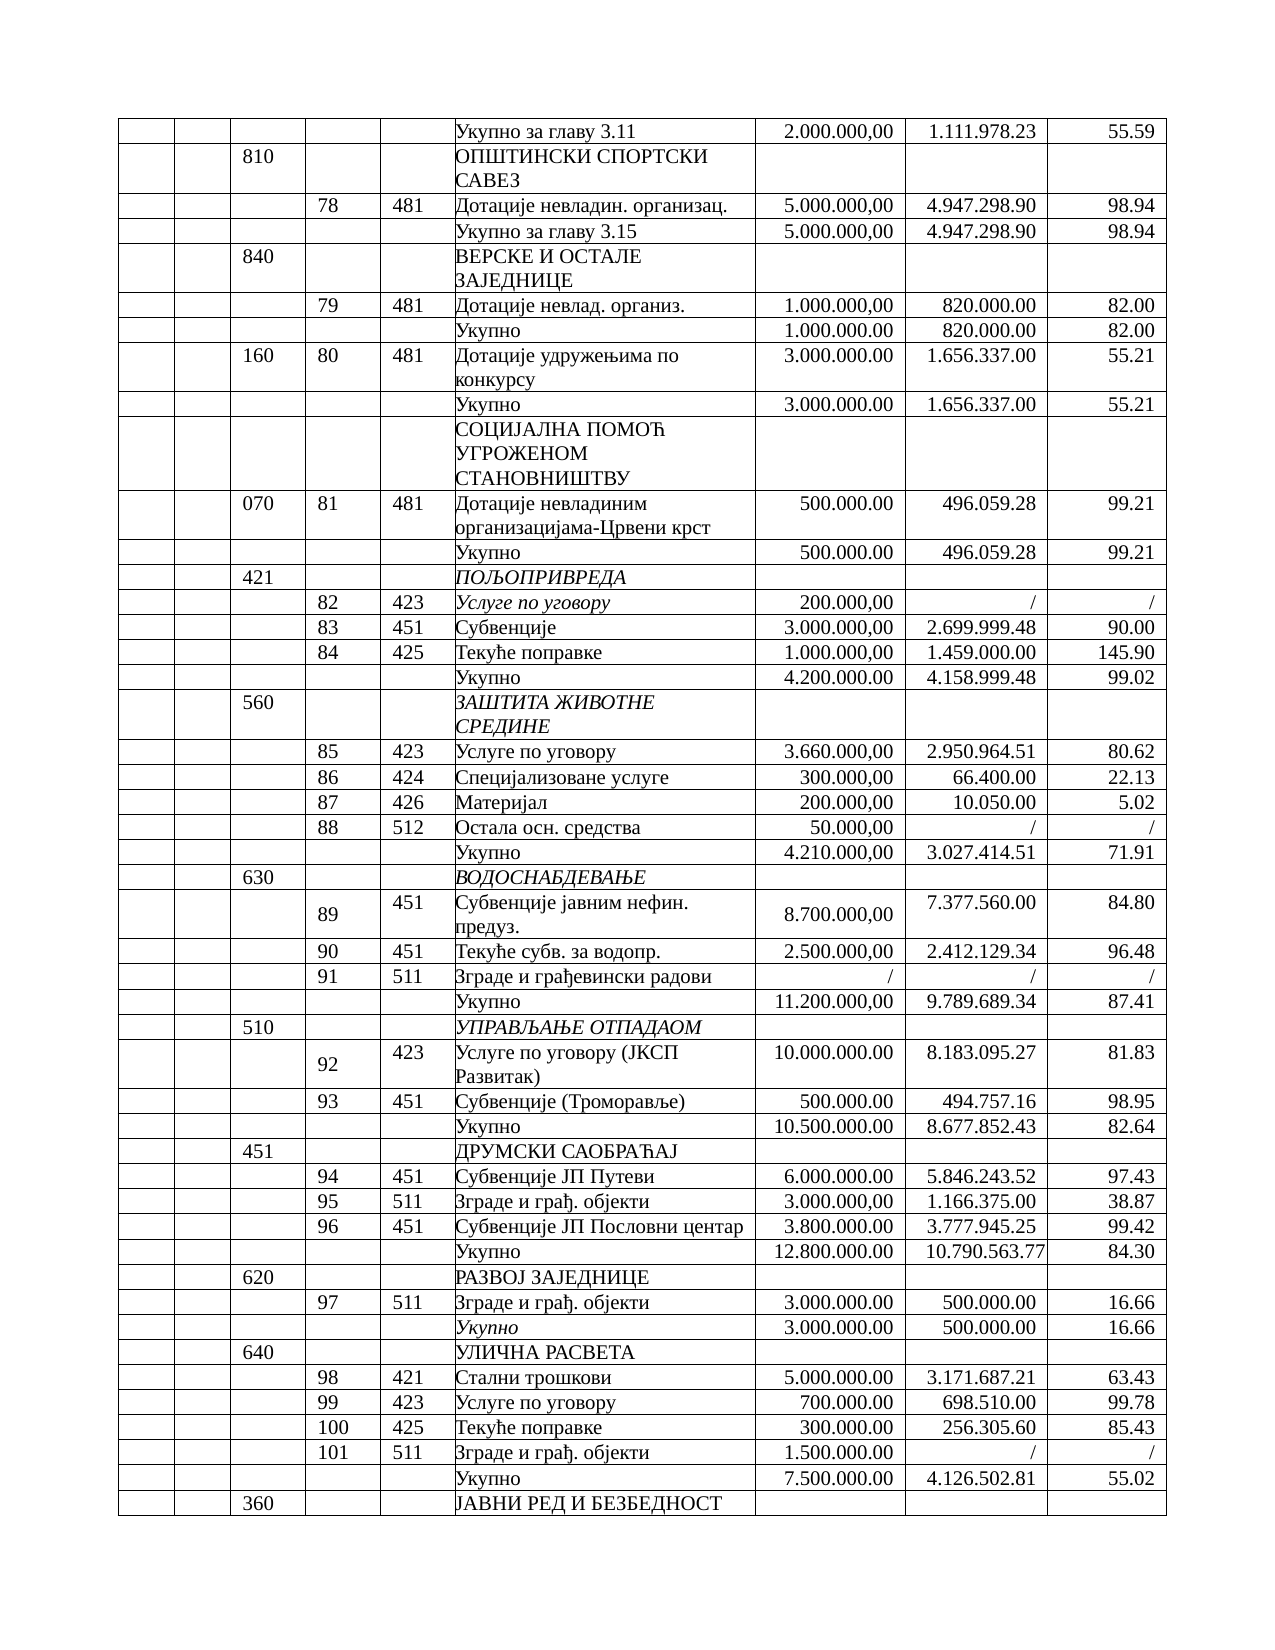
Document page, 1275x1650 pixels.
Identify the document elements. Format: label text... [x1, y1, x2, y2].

table_cell / [906, 964, 1047, 988]
table_cell 16.66 [1048, 1290, 1166, 1314]
table_cell 145.90 [1048, 640, 1166, 664]
table_cell [119, 1265, 174, 1289]
table_cell 421 [381, 1365, 455, 1389]
table_cell 12.800.000.00 [756, 1240, 905, 1263]
table_cell [381, 1265, 455, 1289]
table_cell [231, 1114, 305, 1138]
table_cell 840 [231, 244, 305, 292]
table_cell [231, 318, 305, 342]
table_cell 55.21 [1048, 392, 1166, 416]
table_cell [231, 1315, 305, 1339]
table_cell 451 [381, 1164, 455, 1188]
table_cell [119, 343, 174, 391]
table_cell 50.000,00 [756, 815, 905, 839]
table_cell [119, 640, 174, 664]
table_cell [119, 890, 174, 938]
table_cell 78 [306, 194, 380, 217]
table_cell [756, 244, 905, 292]
table_cell Укупно за главу 3.15 [456, 219, 755, 243]
table_cell 97.43 [1048, 1164, 1166, 1188]
table_cell [175, 293, 230, 317]
table_cell [231, 665, 305, 689]
table_cell [175, 144, 230, 192]
table_cell 500.000.00 [756, 1089, 905, 1113]
table_cell 2.000.000,00 [756, 119, 905, 143]
table_cell [119, 990, 174, 1013]
table_cell [119, 1390, 174, 1414]
table_cell 93 [306, 1089, 380, 1113]
table_cell 82.00 [1048, 293, 1166, 317]
table_cell Дотације невладиним организацијама-Црвени крст [456, 491, 755, 539]
table_cell 11.200.000,00 [756, 990, 905, 1013]
table_cell 8.677.852.43 [906, 1114, 1047, 1138]
table_cell Услуге по уговору [456, 740, 755, 763]
table_cell [1048, 144, 1166, 192]
table_cell 1.500.000.00 [756, 1440, 905, 1464]
table_cell 8.700.000,00 [756, 890, 905, 938]
table_cell [175, 990, 230, 1013]
table_cell [306, 1114, 380, 1138]
table_cell Укупно [456, 392, 755, 416]
table_cell [906, 1139, 1047, 1163]
table_cell [306, 1315, 380, 1339]
table_cell 79 [306, 293, 380, 317]
table_cell [231, 1465, 305, 1489]
table_cell 7.377.560.00 [906, 890, 1047, 938]
table_cell [175, 1240, 230, 1263]
table_cell [231, 1415, 305, 1439]
table_cell / [756, 964, 905, 988]
table_cell 700.000.00 [756, 1390, 905, 1414]
table_cell 494.757.16 [906, 1089, 1047, 1113]
table_cell [175, 665, 230, 689]
table_cell 5.02 [1048, 790, 1166, 814]
table_cell [231, 540, 305, 564]
table_cell [119, 1290, 174, 1314]
table_cell 80 [306, 343, 380, 391]
table_cell [306, 392, 380, 416]
table_cell [231, 765, 305, 789]
table_cell [1048, 1340, 1166, 1364]
table_cell 510 [231, 1015, 305, 1039]
table_cell [306, 840, 380, 864]
table_cell 496.059.28 [906, 540, 1047, 564]
table_cell [119, 1491, 174, 1514]
table_cell [381, 1315, 455, 1339]
table_cell Субвенције (Троморавље) [456, 1089, 755, 1113]
table_cell 10.790.563.77 [906, 1240, 1047, 1263]
table_cell Зграде и грађ. објекти [456, 1290, 755, 1314]
table_cell [231, 939, 305, 963]
table_cell 2.500.000,00 [756, 939, 905, 963]
table_cell [119, 194, 174, 217]
table_cell [119, 119, 174, 143]
table_cell [906, 690, 1047, 738]
table_cell 9.789.689.34 [906, 990, 1047, 1013]
table_cell 3.000.000,00 [756, 615, 905, 639]
table_cell 451 [381, 939, 455, 963]
table_cell [756, 1340, 905, 1364]
table_cell 99.02 [1048, 665, 1166, 689]
table_cell 22.13 [1048, 765, 1166, 789]
table_cell 496.059.28 [906, 491, 1047, 539]
table_cell [1048, 1139, 1166, 1163]
table_cell [1048, 1015, 1166, 1039]
table_cell [231, 615, 305, 639]
table_cell [231, 417, 305, 489]
table_cell 5.000.000.00 [756, 1365, 905, 1389]
table_cell [175, 1290, 230, 1314]
table_cell 3.777.945.25 [906, 1214, 1047, 1238]
table_cell [119, 1089, 174, 1113]
table_cell 1.459.000.00 [906, 640, 1047, 664]
table_cell [175, 1440, 230, 1464]
table_cell [175, 318, 230, 342]
table_cell 10.000.000.00 [756, 1040, 905, 1088]
table_cell 82.64 [1048, 1114, 1166, 1138]
table_cell [175, 1015, 230, 1039]
table_cell [119, 690, 174, 738]
table_cell [231, 1390, 305, 1414]
table_cell Субвенције ЈП Пословни центар [456, 1214, 755, 1238]
table_cell [381, 565, 455, 589]
table_cell 423 [381, 1040, 455, 1088]
table_cell [381, 392, 455, 416]
table_cell 511 [381, 1440, 455, 1464]
table_cell 94 [306, 1164, 380, 1188]
table_cell [119, 417, 174, 489]
table_cell [381, 690, 455, 738]
table_cell 4.947.298.90 [906, 194, 1047, 217]
table_cell 91 [306, 964, 380, 988]
table_cell [1048, 1491, 1166, 1514]
table_cell [756, 417, 905, 489]
table_cell [175, 119, 230, 143]
table_cell [175, 1040, 230, 1088]
table_cell 85.43 [1048, 1415, 1166, 1439]
table_cell Услуге по уговору [456, 590, 755, 614]
table_cell [306, 1015, 380, 1039]
table_cell [1048, 244, 1166, 292]
table_cell [306, 318, 380, 342]
table_cell [175, 392, 230, 416]
table_cell [231, 1214, 305, 1238]
table_cell Укупно [456, 1114, 755, 1138]
table_cell 2.950.964.51 [906, 740, 1047, 763]
table_cell 3.000.000.00 [756, 1290, 905, 1314]
table_cell [906, 1265, 1047, 1289]
table_cell Субвенције јавним нефин. предуз. [456, 890, 755, 938]
table_cell [231, 1240, 305, 1263]
table_cell 86 [306, 765, 380, 789]
table_cell [175, 690, 230, 738]
table_cell 98 [306, 1365, 380, 1389]
table_cell 84 [306, 640, 380, 664]
table_cell Зграде и грађ. објекти [456, 1440, 755, 1464]
table_cell [381, 144, 455, 192]
table_cell 5.000.000,00 [756, 219, 905, 243]
table_cell 451 [381, 890, 455, 938]
table_cell [906, 1340, 1047, 1364]
table_cell 698.510.00 [906, 1390, 1047, 1414]
table_cell [381, 540, 455, 564]
table_cell [231, 219, 305, 243]
table_cell [119, 1040, 174, 1088]
table_cell [119, 840, 174, 864]
table_cell ЗАШТИТА ЖИВОТНЕ СРЕДИНЕ [456, 690, 755, 738]
table_cell [119, 565, 174, 589]
table_cell 55.02 [1048, 1465, 1166, 1489]
table_cell [381, 119, 455, 143]
table_cell [175, 1189, 230, 1213]
table_cell [381, 840, 455, 864]
table_cell 5.846.243.52 [906, 1164, 1047, 1188]
table_cell [231, 1440, 305, 1464]
table_cell [306, 144, 380, 192]
table_cell [175, 219, 230, 243]
table_cell [119, 1415, 174, 1439]
table_cell [119, 1315, 174, 1339]
table_cell [119, 219, 174, 243]
table_cell [119, 1139, 174, 1163]
table_cell 200.000,00 [756, 590, 905, 614]
table_cell [231, 194, 305, 217]
table_cell 97 [306, 1290, 380, 1314]
table_cell [175, 194, 230, 217]
table_cell [175, 740, 230, 763]
table_cell ОПШТИНСКИ СПОРТСКИ САВЕЗ [456, 144, 755, 192]
table_cell [119, 1340, 174, 1364]
table_cell [1048, 690, 1166, 738]
table_cell 300.000,00 [756, 765, 905, 789]
table_cell 820.000.00 [906, 318, 1047, 342]
table_cell / [1048, 1440, 1166, 1464]
table_cell [756, 144, 905, 192]
table_cell 4.158.999.48 [906, 665, 1047, 689]
table_cell / [906, 815, 1047, 839]
table_cell 451 [231, 1139, 305, 1163]
table_cell 99.21 [1048, 540, 1166, 564]
table_cell Укупно [456, 1315, 755, 1339]
table_cell 5.000.000,00 [756, 194, 905, 217]
table_cell [306, 665, 380, 689]
table_cell [306, 540, 380, 564]
table_cell [119, 740, 174, 763]
table_cell [119, 790, 174, 814]
table_cell 84.30 [1048, 1240, 1166, 1263]
table_cell [756, 1491, 905, 1514]
table_cell [119, 1189, 174, 1213]
table_cell Укупно [456, 318, 755, 342]
table_cell [175, 640, 230, 664]
table_cell УЛИЧНА РАСВЕТА [456, 1340, 755, 1364]
table_cell 3.800.000.00 [756, 1214, 905, 1238]
table_cell 10.050.00 [906, 790, 1047, 814]
table_cell [231, 990, 305, 1013]
table_cell 3.660.000,00 [756, 740, 905, 763]
table_cell 4.210.000,00 [756, 840, 905, 864]
table_cell 640 [231, 1340, 305, 1364]
table_cell [175, 790, 230, 814]
table_cell Специјализоване услуге [456, 765, 755, 789]
table_cell [906, 1015, 1047, 1039]
table_cell [175, 1491, 230, 1514]
table_cell [231, 815, 305, 839]
table_cell [231, 1365, 305, 1389]
table_cell Укупно [456, 1465, 755, 1489]
table_cell 424 [381, 765, 455, 789]
table_cell 481 [381, 194, 455, 217]
table_cell ДРУМСКИ САОБРАЋАЈ [456, 1139, 755, 1163]
table_cell [231, 640, 305, 664]
table_cell [175, 1214, 230, 1238]
table_cell [906, 144, 1047, 192]
table_cell [119, 964, 174, 988]
table_cell [381, 318, 455, 342]
table_cell 426 [381, 790, 455, 814]
table_cell [231, 790, 305, 814]
table_cell 423 [381, 590, 455, 614]
table_cell [306, 565, 380, 589]
table_cell [175, 540, 230, 564]
table_cell Субвенције [456, 615, 755, 639]
table_cell 256.305.60 [906, 1415, 1047, 1439]
table_cell [119, 939, 174, 963]
table_cell [906, 1491, 1047, 1514]
table_cell [231, 1164, 305, 1188]
table_cell [306, 1491, 380, 1514]
table_cell [175, 565, 230, 589]
table_cell [119, 1214, 174, 1238]
table_cell 425 [381, 1415, 455, 1439]
table_cell [306, 119, 380, 143]
table_cell [906, 244, 1047, 292]
table_cell [231, 740, 305, 763]
table_cell 99 [306, 1390, 380, 1414]
table_cell [381, 1139, 455, 1163]
table_cell [381, 417, 455, 489]
table_cell [175, 765, 230, 789]
table_cell 92 [306, 1040, 380, 1088]
table_cell 7.500.000.00 [756, 1465, 905, 1489]
table_cell [306, 244, 380, 292]
table_cell [231, 890, 305, 938]
table_cell [231, 392, 305, 416]
table_cell 511 [381, 964, 455, 988]
table_cell 6.000.000.00 [756, 1164, 905, 1188]
table_cell Укупно [456, 990, 755, 1013]
table_cell [231, 590, 305, 614]
table_cell [119, 865, 174, 889]
table_cell [231, 1290, 305, 1314]
table_cell 1.000.000.00 [756, 318, 905, 342]
table_cell 451 [381, 1089, 455, 1113]
table_cell [381, 1491, 455, 1514]
table_cell [231, 293, 305, 317]
table_cell [175, 244, 230, 292]
table_cell 10.500.000.00 [756, 1114, 905, 1138]
table_cell 81 [306, 491, 380, 539]
table_cell / [906, 590, 1047, 614]
table_cell [756, 865, 905, 889]
table_cell 425 [381, 640, 455, 664]
table_cell [175, 1340, 230, 1364]
table_cell / [1048, 815, 1166, 839]
table_cell Укупно [456, 665, 755, 689]
table_cell [119, 244, 174, 292]
table_cell 55.59 [1048, 119, 1166, 143]
table_cell 66.400.00 [906, 765, 1047, 789]
table_cell 3.171.687.21 [906, 1365, 1047, 1389]
table_cell [119, 590, 174, 614]
table_cell 100 [306, 1415, 380, 1439]
table_cell [175, 1114, 230, 1138]
table_cell [119, 293, 174, 317]
table_cell 070 [231, 491, 305, 539]
table_cell 1.000.000,00 [756, 293, 905, 317]
table_cell 1.000.000,00 [756, 640, 905, 664]
table_cell [119, 540, 174, 564]
table_cell 3.000.000,00 [756, 1189, 905, 1213]
table_cell Стални трошкови [456, 1365, 755, 1389]
table_cell 85 [306, 740, 380, 763]
table_cell Дотације удружењима по конкурсу [456, 343, 755, 391]
table_cell 90 [306, 939, 380, 963]
table_cell Текуће поправке [456, 640, 755, 664]
table_cell [175, 840, 230, 864]
table_cell 3.027.414.51 [906, 840, 1047, 864]
table_cell 300.000.00 [756, 1415, 905, 1439]
table_cell Услуге по уговору (ЈКСП Развитак) [456, 1040, 755, 1088]
table_cell 4.200.000.00 [756, 665, 905, 689]
table_cell 1.656.337.00 [906, 392, 1047, 416]
table_cell [175, 1465, 230, 1489]
table_cell 511 [381, 1189, 455, 1213]
table_cell [906, 565, 1047, 589]
table_cell 3.000.000.00 [756, 392, 905, 416]
table_cell 500.000.00 [756, 491, 905, 539]
table_cell 200.000,00 [756, 790, 905, 814]
table_cell [175, 1089, 230, 1113]
table_cell 451 [381, 1214, 455, 1238]
table_cell [175, 1365, 230, 1389]
table_cell [119, 1164, 174, 1188]
table_cell [175, 1164, 230, 1188]
table_cell [175, 1315, 230, 1339]
table_cell [306, 1465, 380, 1489]
table_cell 620 [231, 1265, 305, 1289]
table_cell 160 [231, 343, 305, 391]
table_cell 98.95 [1048, 1089, 1166, 1113]
table_cell [119, 1365, 174, 1389]
table_cell [119, 1440, 174, 1464]
table_cell Укупно [456, 540, 755, 564]
table_cell 481 [381, 343, 455, 391]
table_cell [381, 244, 455, 292]
table_cell 81.83 [1048, 1040, 1166, 1088]
table_cell [119, 491, 174, 539]
table_cell Дотације невладин. организац. [456, 194, 755, 217]
table_cell [756, 1015, 905, 1039]
table_cell 98.94 [1048, 219, 1166, 243]
table_cell [175, 1415, 230, 1439]
table_cell 3.000.000.00 [756, 1315, 905, 1339]
table_cell 481 [381, 491, 455, 539]
table_cell [175, 1265, 230, 1289]
table_cell СОЦИЈАЛНА ПОМОЋ УГРОЖЕНОМ СТАНОВНИШТВУ [456, 417, 755, 489]
table_cell [119, 1240, 174, 1263]
table_cell Текуће субв. за водопр. [456, 939, 755, 963]
table_cell 99.42 [1048, 1214, 1166, 1238]
table_cell 96 [306, 1214, 380, 1238]
table_cell [1048, 865, 1166, 889]
table_cell Субвенције ЈП Путеви [456, 1164, 755, 1188]
table_cell Материјал [456, 790, 755, 814]
table_cell [231, 119, 305, 143]
table_cell 4.947.298.90 [906, 219, 1047, 243]
table_cell 38.87 [1048, 1189, 1166, 1213]
table_cell 423 [381, 740, 455, 763]
table_cell [756, 1265, 905, 1289]
table_cell [175, 417, 230, 489]
table_cell 63.43 [1048, 1365, 1166, 1389]
table_cell [381, 1465, 455, 1489]
table_cell [756, 690, 905, 738]
table_cell 500.000.00 [756, 540, 905, 564]
table_cell 451 [381, 615, 455, 639]
table_cell 2.699.999.48 [906, 615, 1047, 639]
table_cell 82 [306, 590, 380, 614]
table_cell 500.000.00 [906, 1290, 1047, 1314]
table_cell РАЗВОЈ ЗАЈЕДНИЦЕ [456, 1265, 755, 1289]
table_cell Услуге по уговору [456, 1390, 755, 1414]
table_cell [306, 690, 380, 738]
table_cell [381, 665, 455, 689]
table_cell 101 [306, 1440, 380, 1464]
table_cell Укупно [456, 840, 755, 864]
table_cell [175, 491, 230, 539]
table_cell 1.656.337.00 [906, 343, 1047, 391]
table_cell [119, 1465, 174, 1489]
table_cell [175, 1390, 230, 1414]
table_cell 1.111.978.23 [906, 119, 1047, 143]
table_cell [381, 1340, 455, 1364]
table_cell [1048, 1265, 1166, 1289]
table_cell [231, 1189, 305, 1213]
table_cell Укупно за главу 3.11 [456, 119, 755, 143]
table_cell 90.00 [1048, 615, 1166, 639]
table_cell 95 [306, 1189, 380, 1213]
table_cell 560 [231, 690, 305, 738]
table_cell [906, 865, 1047, 889]
table_cell [119, 144, 174, 192]
table_cell [119, 615, 174, 639]
table_cell [231, 1040, 305, 1088]
table_cell [756, 565, 905, 589]
table_cell 87 [306, 790, 380, 814]
table_cell Укупно [456, 1240, 755, 1263]
table_cell 423 [381, 1390, 455, 1414]
table_cell [119, 392, 174, 416]
table_cell 360 [231, 1491, 305, 1514]
table_cell [175, 815, 230, 839]
table_cell [119, 665, 174, 689]
table_cell [906, 417, 1047, 489]
table_cell ПОЉОПРИВРЕДА [456, 565, 755, 589]
table_cell 3.000.000.00 [756, 343, 905, 391]
table_cell 55.21 [1048, 343, 1166, 391]
table_cell 1.166.375.00 [906, 1189, 1047, 1213]
table_cell / [1048, 964, 1166, 988]
table_cell 8.183.095.27 [906, 1040, 1047, 1088]
table_cell 481 [381, 293, 455, 317]
table_cell 630 [231, 865, 305, 889]
table_cell [1048, 565, 1166, 589]
table_cell 71.91 [1048, 840, 1166, 864]
table_cell [306, 219, 380, 243]
table_cell 16.66 [1048, 1315, 1166, 1339]
table_cell / [906, 1440, 1047, 1464]
table_cell 99.21 [1048, 491, 1166, 539]
table_cell [756, 1139, 905, 1163]
table_cell 810 [231, 144, 305, 192]
table_cell / [1048, 590, 1166, 614]
table_cell [175, 890, 230, 938]
table_cell 84.80 [1048, 890, 1166, 938]
table_cell [381, 865, 455, 889]
table_cell [381, 1240, 455, 1263]
table_cell [175, 964, 230, 988]
table_cell УПРАВЉАЊЕ ОТПАДАОМ [456, 1015, 755, 1039]
table_cell 88 [306, 815, 380, 839]
table_cell [119, 1015, 174, 1039]
table_cell [306, 1340, 380, 1364]
table_cell [231, 1089, 305, 1113]
table_cell [119, 815, 174, 839]
table_cell [175, 865, 230, 889]
table_cell 89 [306, 890, 380, 938]
table_cell [231, 840, 305, 864]
table_cell [306, 1240, 380, 1263]
table_cell [381, 1015, 455, 1039]
table_cell [306, 865, 380, 889]
table_cell Дотације невлад. организ. [456, 293, 755, 317]
table_cell 87.41 [1048, 990, 1166, 1013]
table_cell 2.412.129.34 [906, 939, 1047, 963]
table_cell [306, 417, 380, 489]
table_cell [119, 1114, 174, 1138]
table_cell Зграде и грађ. објекти [456, 1189, 755, 1213]
table_cell [231, 964, 305, 988]
table_cell 96.48 [1048, 939, 1166, 963]
table_cell ВЕРСКЕ И ОСТАЛЕ ЗАЈЕДНИЦЕ [456, 244, 755, 292]
table_cell 511 [381, 1290, 455, 1314]
table_cell [175, 615, 230, 639]
table_cell [306, 990, 380, 1013]
table_cell 500.000.00 [906, 1315, 1047, 1339]
table_cell [119, 318, 174, 342]
table_cell [175, 1139, 230, 1163]
table_cell 83 [306, 615, 380, 639]
table_cell [306, 1265, 380, 1289]
table_cell [381, 1114, 455, 1138]
table_cell [1048, 417, 1166, 489]
table_cell 80.62 [1048, 740, 1166, 763]
table_cell [175, 590, 230, 614]
table_cell 512 [381, 815, 455, 839]
table_cell [119, 765, 174, 789]
table_cell Зграде и грађевински радови [456, 964, 755, 988]
table_cell Остала осн. средства [456, 815, 755, 839]
table_cell [175, 939, 230, 963]
table_cell 820.000.00 [906, 293, 1047, 317]
table_cell 82.00 [1048, 318, 1166, 342]
table_cell 99.78 [1048, 1390, 1166, 1414]
table_cell 98.94 [1048, 194, 1166, 217]
table_cell 421 [231, 565, 305, 589]
table_cell [381, 990, 455, 1013]
table_cell [175, 343, 230, 391]
table_cell ВОДОСНАБДЕВАЊЕ [456, 865, 755, 889]
table_cell [381, 219, 455, 243]
table_cell [306, 1139, 380, 1163]
table_cell 4.126.502.81 [906, 1465, 1047, 1489]
table_cell ЈАВНИ РЕД И БЕЗБЕДНОСТ [456, 1491, 755, 1514]
table_cell Текуће поправке [456, 1415, 755, 1439]
